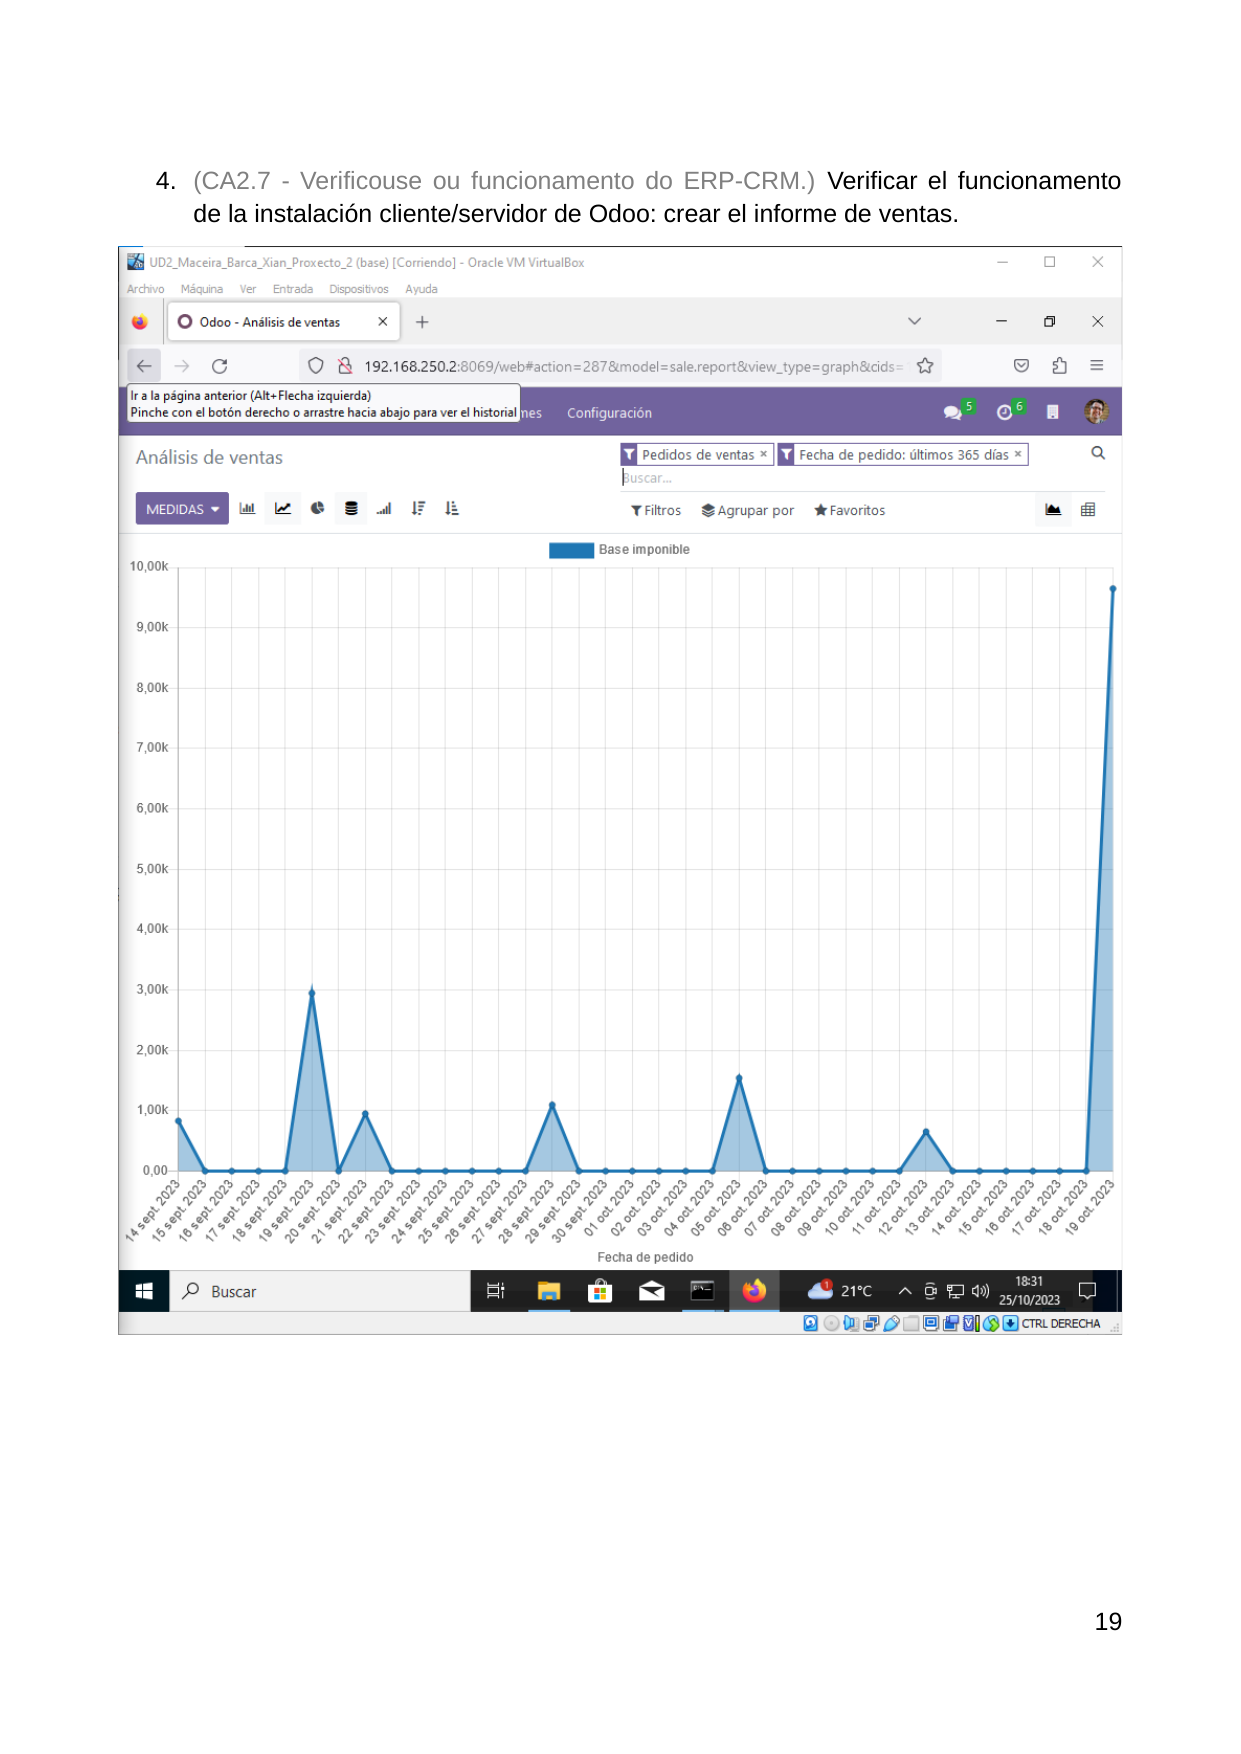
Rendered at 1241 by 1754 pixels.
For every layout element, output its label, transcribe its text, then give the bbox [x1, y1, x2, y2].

picture [118, 246, 1123, 1335]
list (CA2.7 - Verificouse ou funcionamento do ERP-CRM.) Verificar el funcionamento de la instalación cliente/servidor de Odoo: crear el informe de ventas. [156, 166, 1122, 228]
